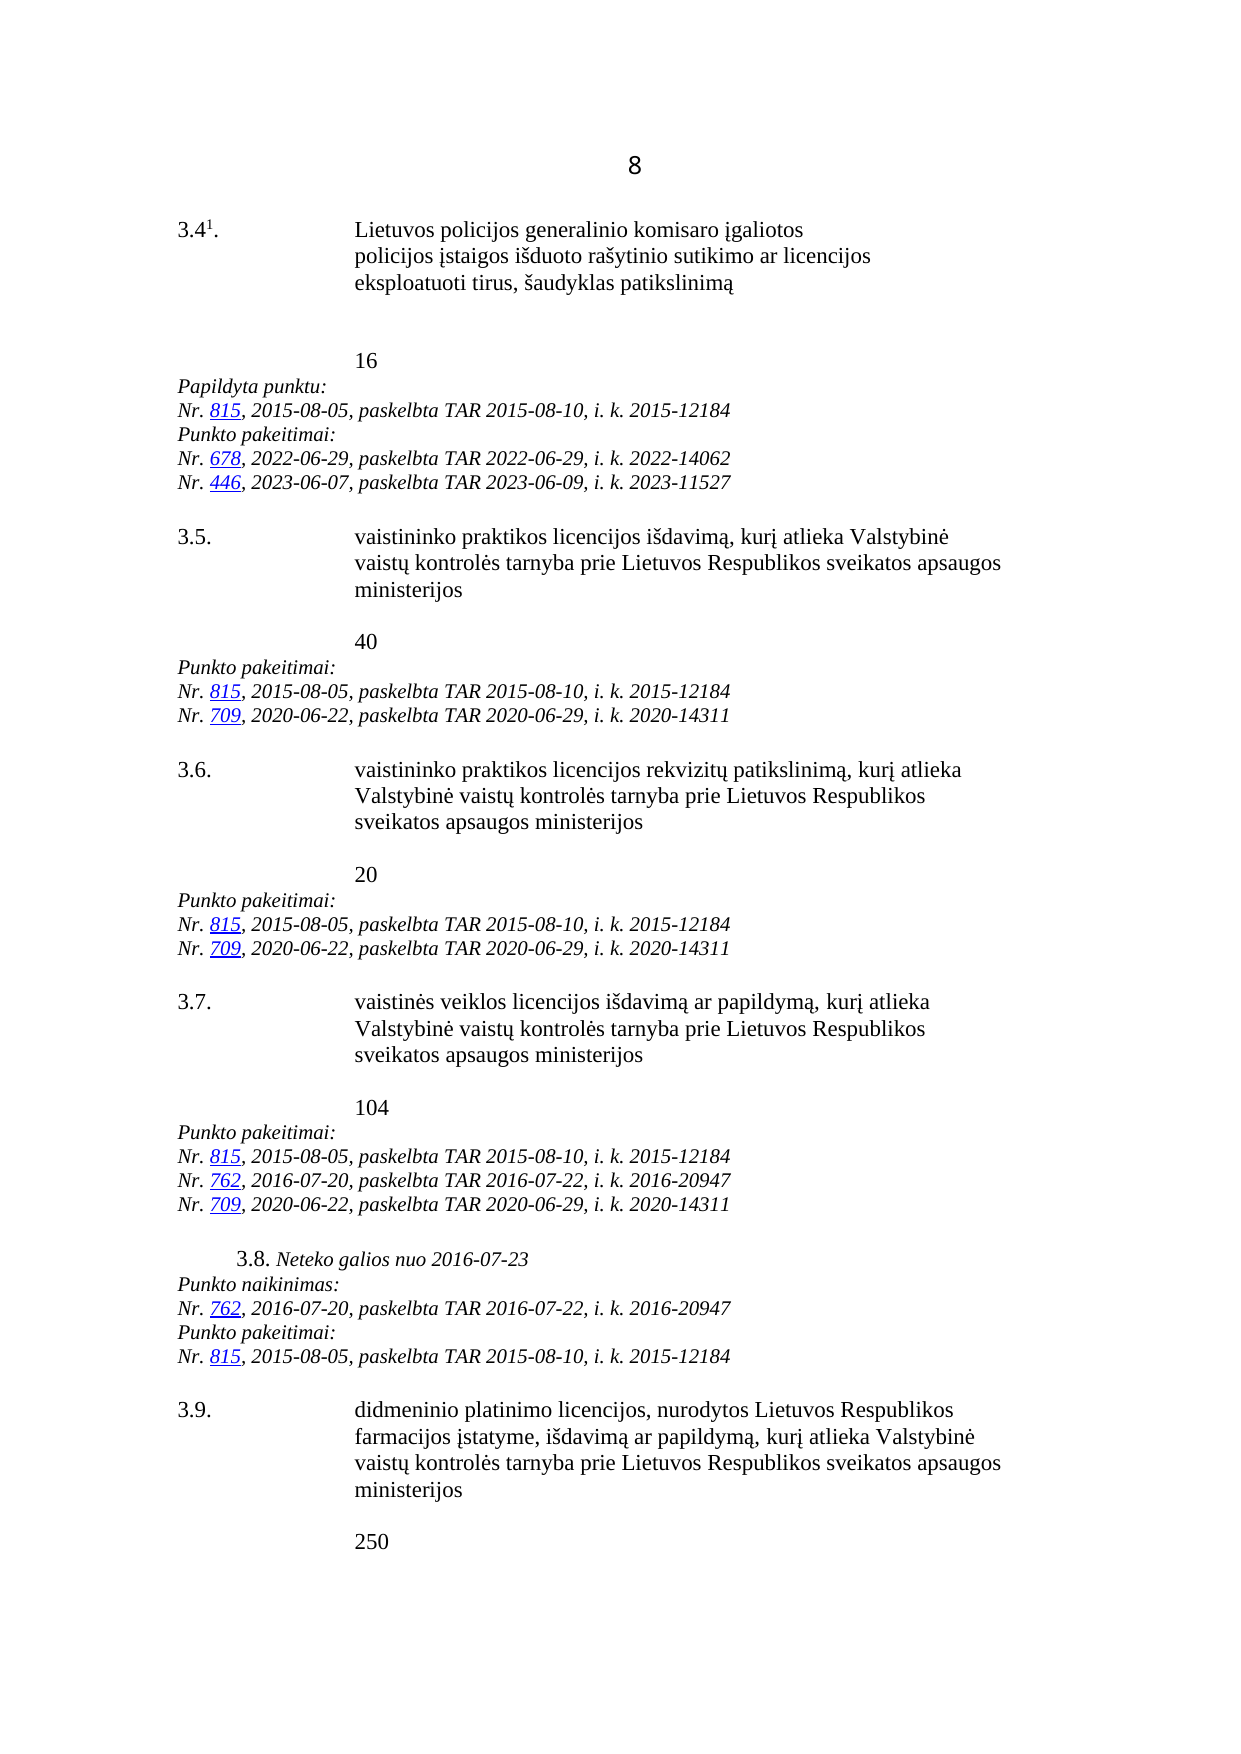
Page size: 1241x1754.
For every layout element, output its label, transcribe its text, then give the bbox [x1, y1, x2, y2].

text Nr. 709, 2020-06-22, paskelbta TAR 2020-06-29, i. k. 2020-14311 [177, 936, 1092, 960]
text 3.5. vaistininko praktikos licencijos išdavimą, kurį atlieka Valstybinė vaistų kontrolės tarnyba prie Lietuvos Respublikos sveikatos apsaugos ministerijos 40 [177, 523, 1004, 655]
text Papildyta punktu: [177, 374, 1092, 398]
text Nr. 815, 2015-08-05, paskelbta TAR 2015-08-10, i. k. 2015-12184 [177, 1144, 1092, 1168]
text Nr. 678, 2022-06-29, paskelbta TAR 2022-06-29, i. k. 2022-14062 [177, 446, 1092, 470]
text 3.8. Neteko galios nuo 2016-07-23 [177, 1245, 1092, 1272]
text Punkto pakeitimai: [177, 887, 1092, 912]
text Punkto pakeitimai: [177, 1320, 1092, 1344]
text Punkto naikinimas: [177, 1272, 1092, 1296]
text Nr. 815, 2015-08-05, paskelbta TAR 2015-08-10, i. k. 2015-12184 [177, 1344, 1092, 1368]
text 3.9. didmeninio platinimo licencijos, nurodytos Lietuvos Respublikos farmacijos įstatyme, išdavimą ar papildymą, kurį atlieka Valstybinė vaistų kontrolės tarnyba prie Lietuvos Respublikos sveikatos apsaugos ministerijos 250 [177, 1397, 1004, 1555]
text Nr. 762, 2016-07-20, paskelbta TAR 2016-07-22, i. k. 2016-20947 [177, 1168, 1092, 1192]
text 3.41. Lietuvos policijos generalinio komisaro įgaliotos policijos įstaigos išduoto rašytinio sutikimo ar licencijos eksploatuoti tirus, šaudyklas patikslinimą 16 [177, 216, 886, 374]
text Nr. 815, 2015-08-05, paskelbta TAR 2015-08-10, i. k. 2015-12184 [177, 679, 1092, 703]
text Nr. 709, 2020-06-22, paskelbta TAR 2020-06-29, i. k. 2020-14311 [177, 703, 1092, 727]
text 3.7. vaistinės veiklos licencijos išdavimą ar papildymą, kurį atlieka Valstybinė vaistų kontrolės tarnyba prie Lietuvos Respublikos sveikatos apsaugos ministerijos 104 [177, 988, 1004, 1120]
text Nr. 815, 2015-08-05, paskelbta TAR 2015-08-10, i. k. 2015-12184 [177, 398, 1092, 422]
text Punkto pakeitimai: [177, 655, 1092, 679]
text Nr. 815, 2015-08-05, paskelbta TAR 2015-08-10, i. k. 2015-12184 [177, 912, 1092, 936]
text 3.6. vaistininko praktikos licencijos rekvizitų patikslinimą, kurį atlieka Valstybinė vaistų kontrolės tarnyba prie Lietuvos Respublikos sveikatos apsaugos ministerijos 20 [177, 756, 1004, 887]
text Nr. 709, 2020-06-22, paskelbta TAR 2020-06-29, i. k. 2020-14311 [177, 1192, 1092, 1216]
text Punkto pakeitimai: [177, 1120, 1092, 1144]
text Nr. 762, 2016-07-20, paskelbta TAR 2016-07-22, i. k. 2016-20947 [177, 1296, 1092, 1320]
text Nr. 446, 2023-06-07, paskelbta TAR 2023-06-09, i. k. 2023-11527 [177, 470, 1092, 494]
text Punkto pakeitimai: [177, 422, 1092, 446]
